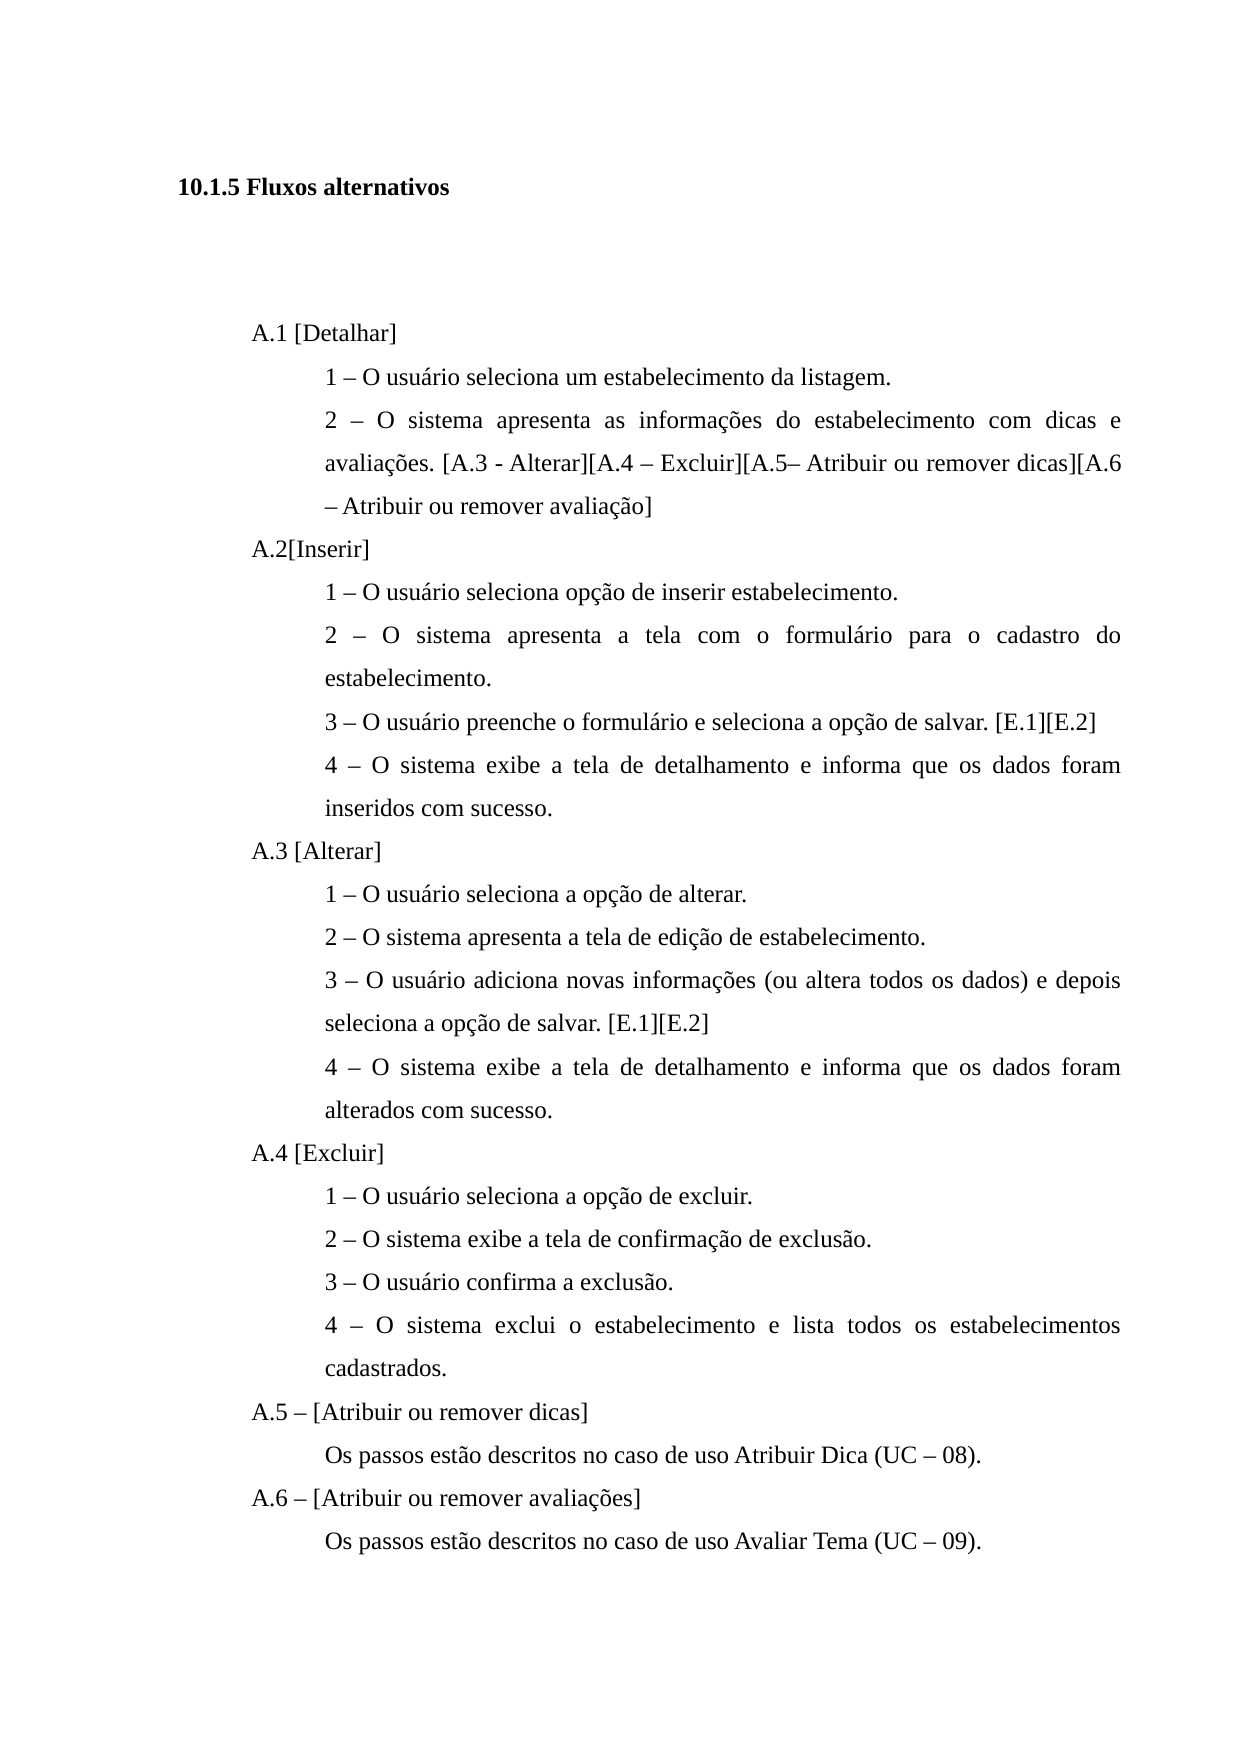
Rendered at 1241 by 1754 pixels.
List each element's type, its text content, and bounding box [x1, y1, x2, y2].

text 3 – O usuário preenche o formulário e seleciona a opção de salvar. [E.1][E.2] [324, 707, 1122, 735]
text A.1 [Detalhar] [177, 318, 1122, 347]
text Os passos estão descritos no caso de uso Avaliar Tema (UC – 09). [324, 1526, 1122, 1555]
text A.6 – [Atribuir ou remover avaliações] [177, 1483, 1122, 1512]
text A.2[Inserir] [177, 534, 1122, 563]
text 2 – O sistema apresenta as informações do estabelecimento com dicas e avaliações. [A.3 - Alterar][A.4 – Excluir][A.5– Atribuir ou remover dicas][A.6 – Atribuir ou remover avaliação] [324, 405, 1122, 520]
text 4 – O sistema exibe a tela de detalhamento e informa que os dados foram alterados com sucesso. [324, 1052, 1122, 1123]
text A.5 – [Atribuir ou remover dicas] [177, 1397, 1122, 1425]
text A.4 [Excluir] [177, 1138, 1122, 1167]
text 3 – O usuário confirma a exclusão. [324, 1267, 1122, 1296]
text 1 – O usuário seleciona a opção de excluir. [324, 1181, 1122, 1210]
text 3 – O usuário adiciona novas informações (ou altera todos os dados) e depois seleciona a opção de salvar. [E.1][E.2] [324, 965, 1122, 1037]
text 2 – O sistema apresenta a tela com o formulário para o cadastro do estabelecimento. [324, 620, 1122, 692]
text 1 – O usuário seleciona a opção de alterar. [324, 879, 1122, 908]
text 4 – O sistema exclui o estabelecimento e lista todos os estabelecimentos cadastrados. [324, 1310, 1122, 1382]
text 2 – O sistema exibe a tela de confirmação de exclusão. [324, 1224, 1122, 1253]
text 2 – O sistema apresenta a tela de edição de estabelecimento. [324, 922, 1122, 951]
subtitle Fluxos alternativos [177, 172, 1122, 200]
text A.3 [Alterar] [177, 836, 1122, 865]
text 1 – O usuário seleciona um estabelecimento da listagem. [324, 362, 1122, 390]
text Os passos estão descritos no caso de uso Atribuir Dica (UC – 08). [324, 1440, 1122, 1468]
text 4 – O sistema exibe a tela de detalhamento e informa que os dados foram inseridos com sucesso. [324, 750, 1122, 822]
text 1 – O usuário seleciona opção de inserir estabelecimento. [324, 577, 1122, 606]
